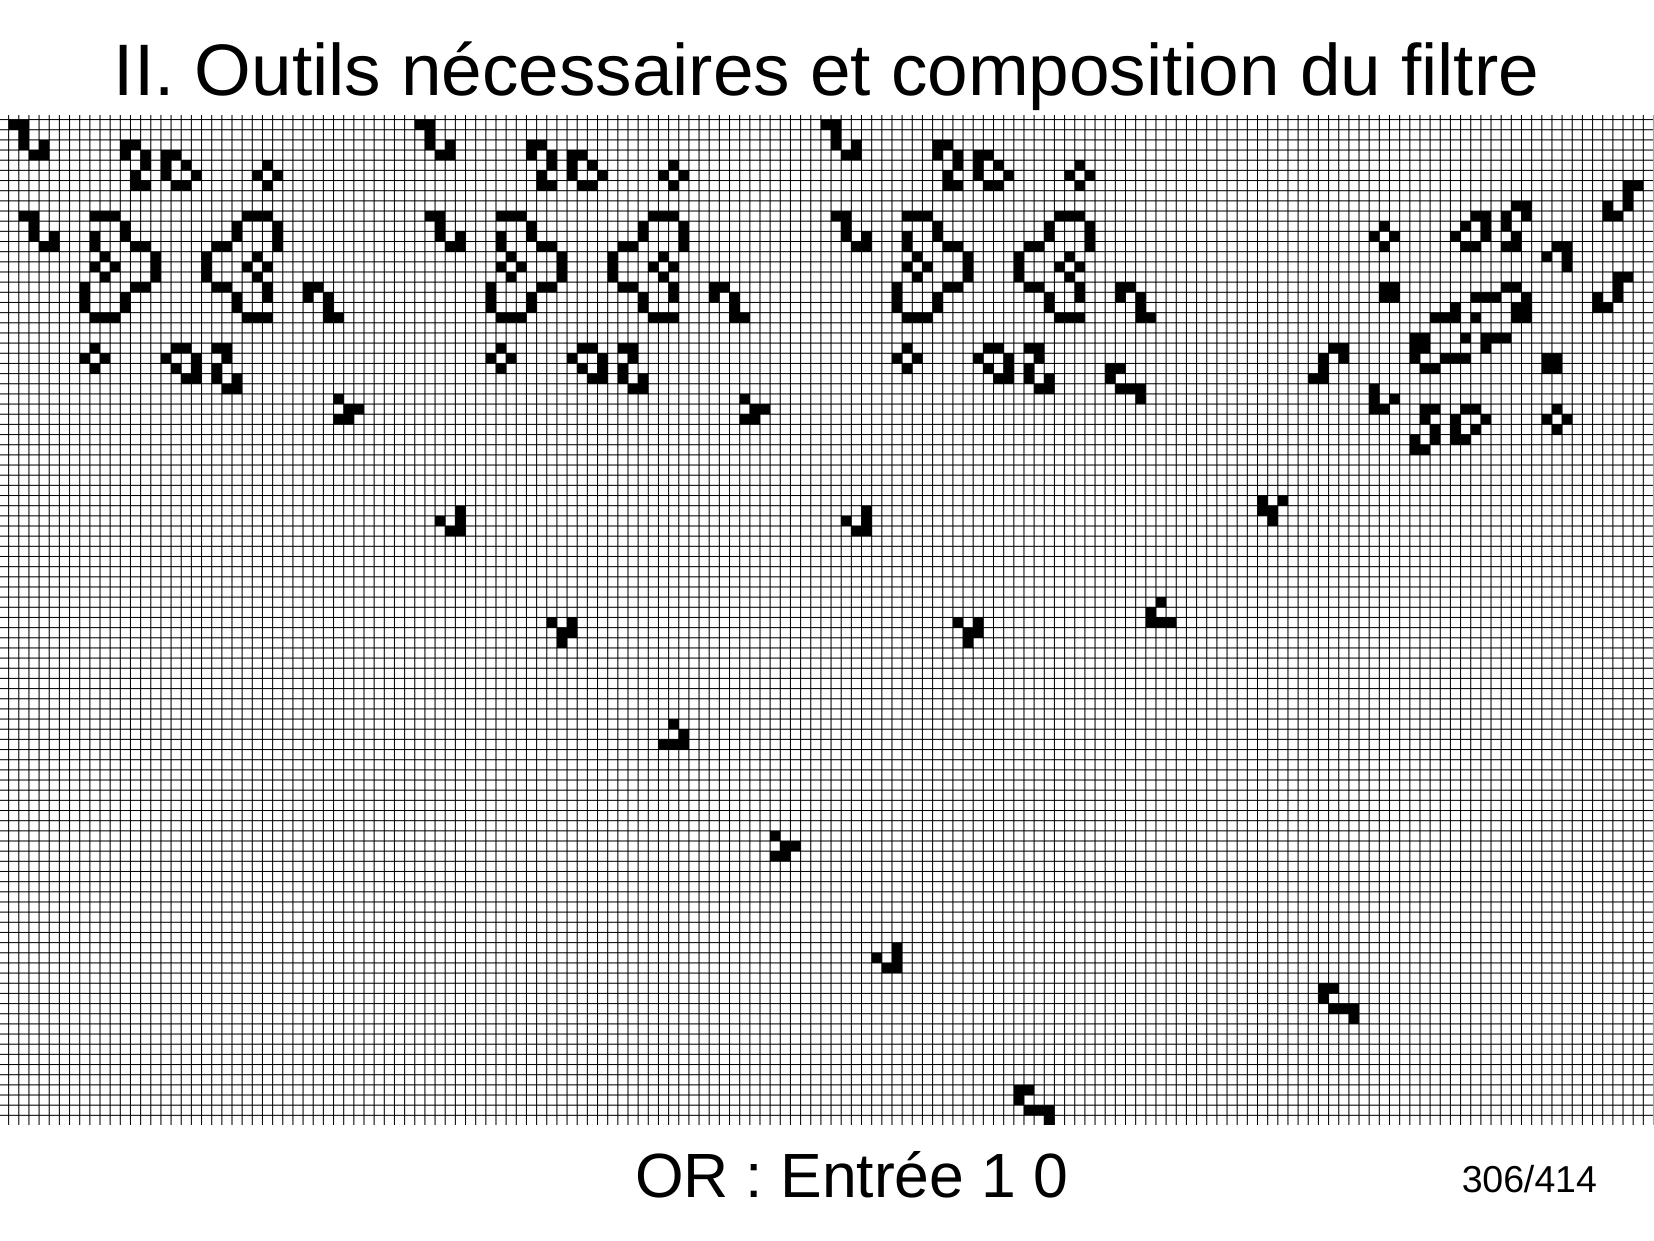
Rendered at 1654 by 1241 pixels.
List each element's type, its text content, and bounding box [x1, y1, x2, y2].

text_box OR : Entrée 1 0 [620, 1133, 1084, 1219]
picture [0, 115, 1654, 1125]
title II. Outils nécessaires et composition du filtre [82, 0, 1572, 174]
text_box <number>/414 [1447, 1151, 1654, 1209]
